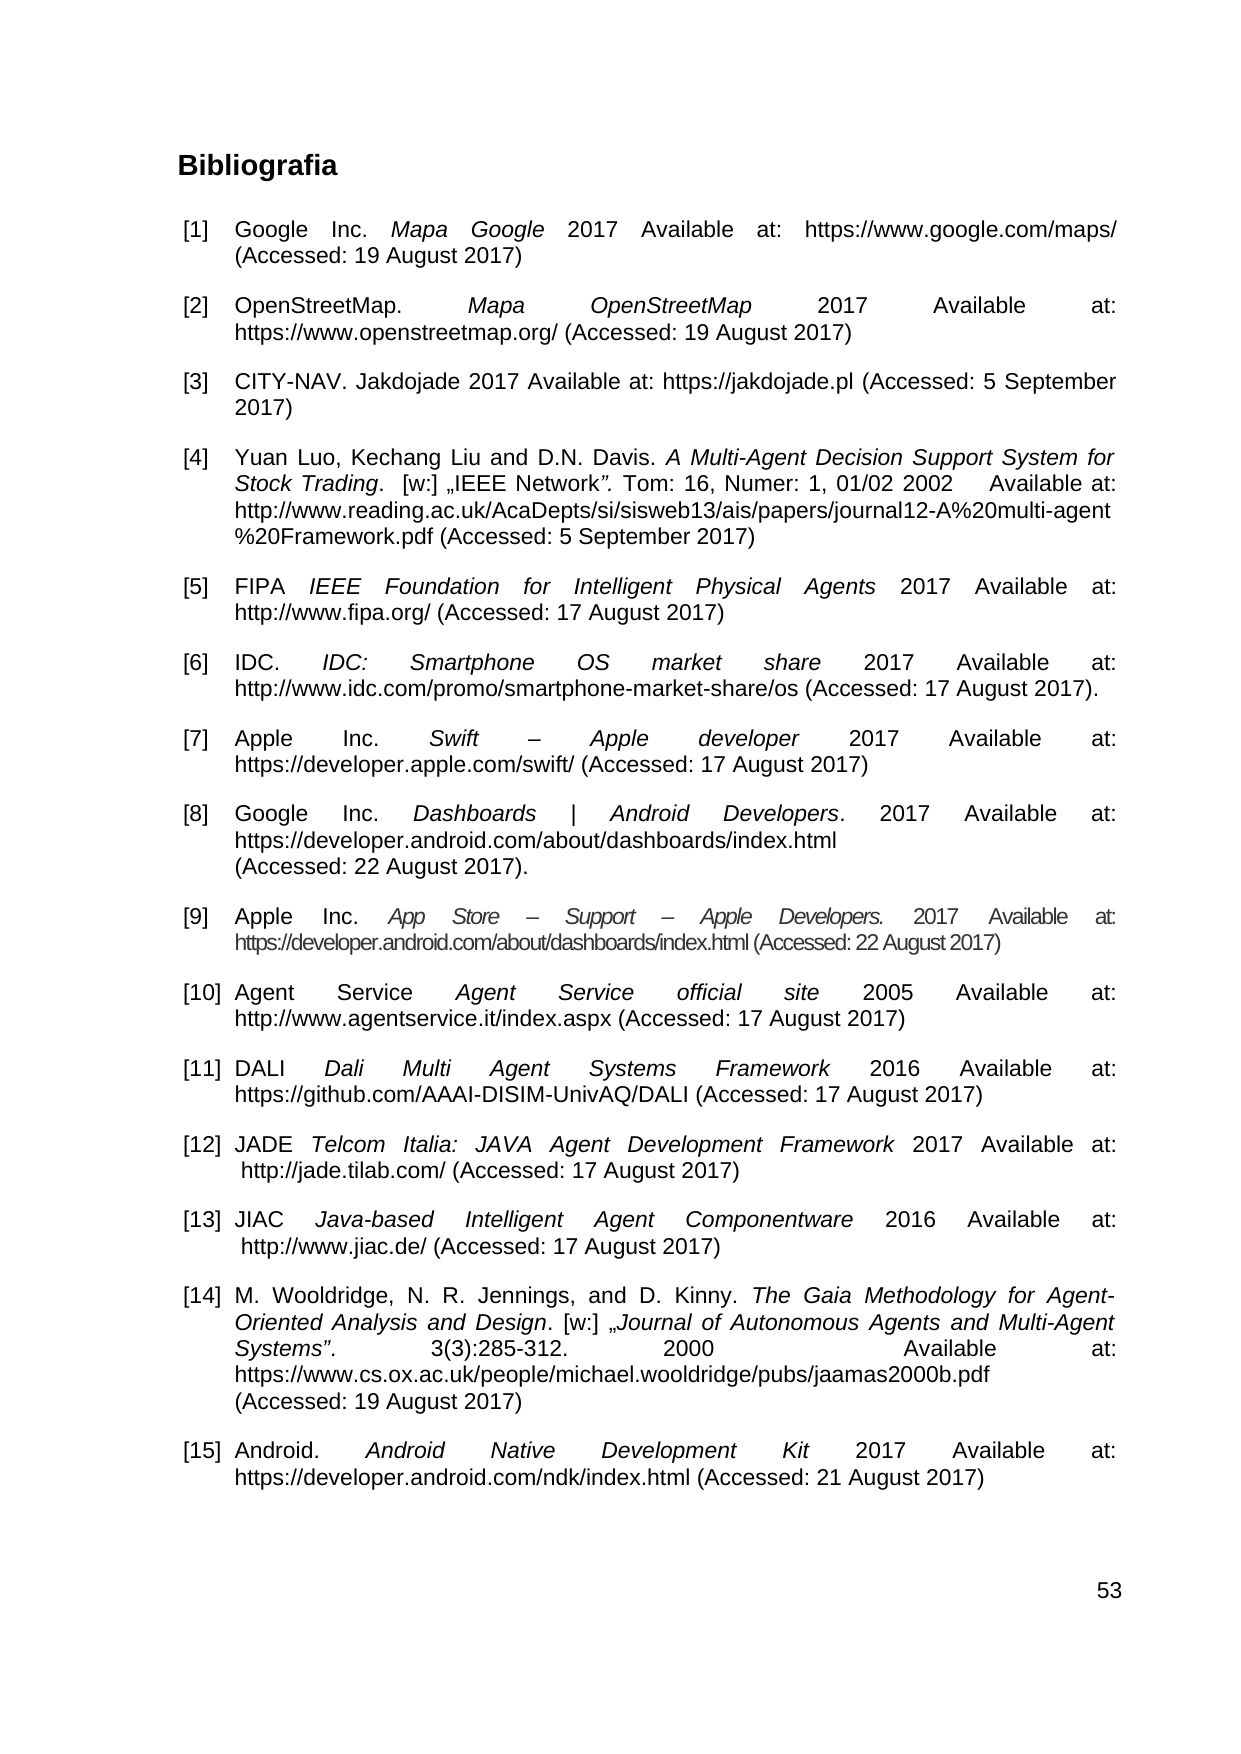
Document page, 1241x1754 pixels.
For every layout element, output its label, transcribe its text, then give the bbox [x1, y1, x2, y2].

table_cell IDC. IDC: Smartphone OS market share 2017 Available at: http://www.idc.com/promo/smartphone-market-share/os (Accessed: 17 August 2017). [229, 631, 1122, 707]
table_cell [7] [177, 707, 228, 783]
table_cell JADE Telcom Italia: JAVA Agent Development Framework 2017 Available at: http://jade.tilab.com/ (Accessed: 17 August 2017) [229, 1113, 1122, 1189]
table_cell Google Inc. Dashboards | Android Developers. 2017 Available at: https://developer.android.com/about/dashboards/index.html (Accessed: 22 August 2017). [229, 783, 1122, 885]
table_header [1] [177, 199, 228, 274]
table_cell [10] [177, 961, 228, 1037]
table_cell [15] [177, 1420, 228, 1496]
subtitle Bibliografia [177, 148, 1122, 181]
table_cell [4] [177, 426, 228, 555]
table_cell OpenStreetMap. Mapa OpenStreetMap 2017 Available at: https://www.openstreetmap.org/ (Accessed: 19 August 2017) [229, 275, 1122, 351]
table_cell JIAC Java-based Intelligent Agent Componentware 2016 Available at: http://www.jiac.de/ (Accessed: 17 August 2017) [229, 1189, 1122, 1265]
table_cell [12] [177, 1113, 228, 1189]
table_cell [14] [177, 1265, 228, 1420]
table_cell M. Wooldridge, N. R. Jennings, and D. Kinny. The Gaia Methodology for Agent-Oriented Analysis and Design. [w:] „Journal of Autonomous Agents and Multi-Agent Systems”. 3(3):285-312. 2000 Available at: https://www.cs.ox.ac.uk/people/michael.wooldridge/pubs/jaamas2000b.pdf (Accessed: 19 August 2017) [229, 1265, 1122, 1420]
table_cell Apple Inc. App Store – Support – Apple Developers. 2017 Available at: https://developer.android.com/about/dashboards/index.html (Accessed: 22 August 2017) [229, 885, 1122, 961]
table_cell FIPA IEEE Foundation for Intelligent Physical Agents 2017 Available at: http://www.fipa.org/ (Accessed: 17 August 2017) [229, 555, 1122, 631]
table_cell [9] [177, 885, 228, 961]
table_cell CITY-NAV. Jakdojade 2017 Available at: https://jakdojade.pl (Accessed: 5 September 2017) [229, 351, 1122, 426]
table_cell [11] [177, 1037, 228, 1113]
table_cell Android. Android Native Development Kit 2017 Available at: https://developer.android.com/ndk/index.html (Accessed: 21 August 2017) [229, 1420, 1122, 1496]
table_cell [2] [177, 275, 228, 351]
table_cell [6] [177, 631, 228, 707]
table_cell Agent Service Agent Service official site 2005 Available at: http://www.agentservice.it/index.aspx (Accessed: 17 August 2017) [229, 961, 1122, 1037]
table_cell [5] [177, 555, 228, 631]
table_cell Apple Inc. Swift – Apple developer 2017 Available at: https://developer.apple.com/swift/ (Accessed: 17 August 2017) [229, 707, 1122, 783]
table_cell Yuan Luo, Kechang Liu and D.N. Davis. A Multi-Agent Decision Support System for Stock Trading. [w:] „IEEE Network”. Tom: 16, Numer: 1, 01/02 2002 Available at: http://www.reading.ac.uk/AcaDepts/si/sisweb13/ais/papers/journal12-A%20multi-agent%20Framework.pdf (Accessed: 5 September 2017) [229, 426, 1122, 555]
table_cell [8] [177, 783, 228, 885]
table_header Google Inc. Mapa Google 2017 Available at: https://www.google.com/maps/ (Accessed: 19 August 2017) [229, 199, 1122, 274]
table_cell DALI Dali Multi Agent Systems Framework 2016 Available at: https://github.com/AAAI-DISIM-UnivAQ/DALI (Accessed: 17 August 2017) [229, 1037, 1122, 1113]
table_cell [13] [177, 1189, 228, 1265]
table_cell [3] [177, 351, 228, 426]
